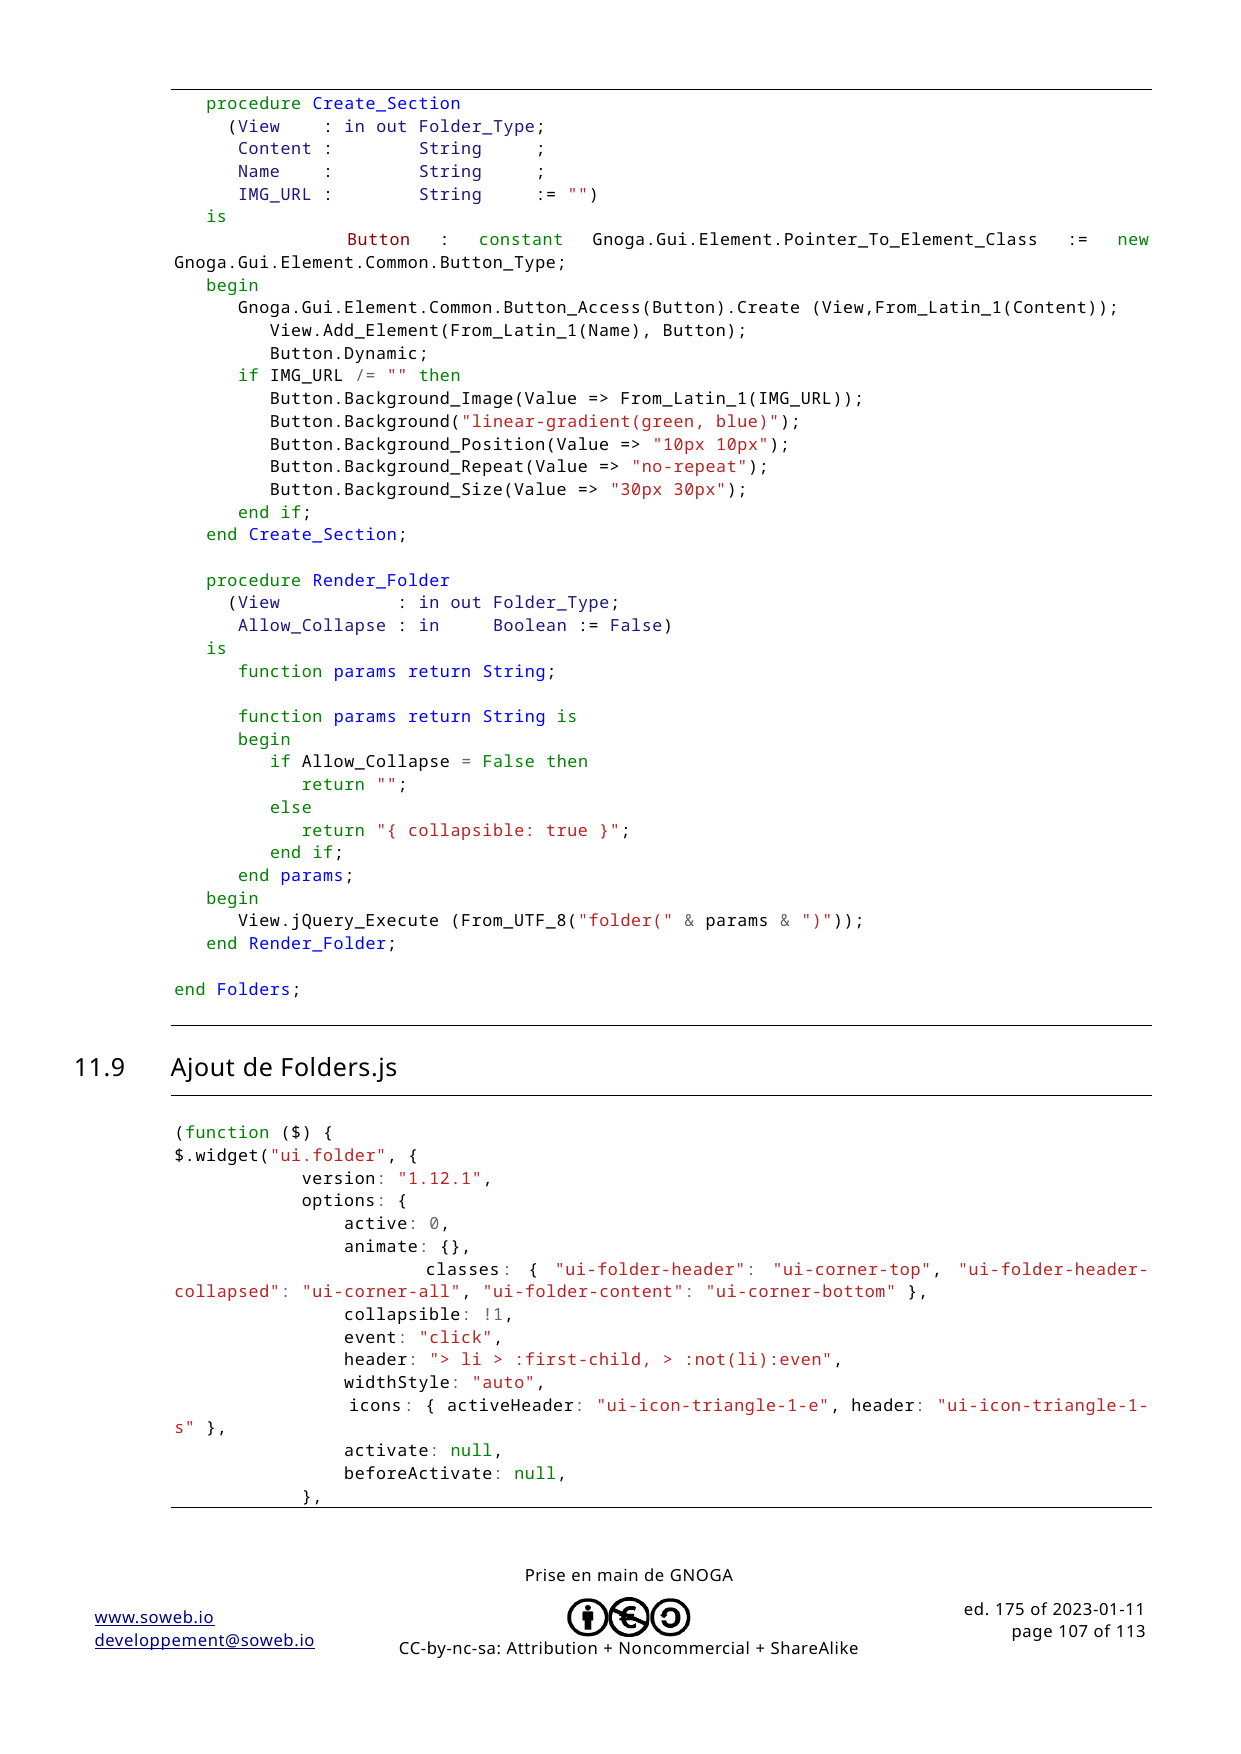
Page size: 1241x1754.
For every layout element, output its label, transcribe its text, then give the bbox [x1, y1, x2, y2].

list icons: { activeHeader: "ui-icon-triangle-1-e", header: "ui-icon-triangle-1-s" }, [171, 1390, 1152, 1436]
list active: 0, [171, 1209, 1152, 1231]
list if IMG_URL /= "" then [171, 361, 1152, 384]
list procedure Render_Folder [171, 565, 1152, 588]
list function params return String; [171, 656, 1152, 682]
list IMG_URL : String := "") [171, 179, 1152, 202]
list end Folders; [171, 974, 1152, 1025]
list end params; [171, 861, 1152, 883]
list Button.Background_Size(Value => "30px 30px"); [171, 474, 1152, 497]
list end Create_Section; [171, 520, 1152, 546]
list Button.Background_Position(Value => "10px 10px"); [171, 429, 1152, 452]
list $.widget("ui.folder", { [171, 1141, 1152, 1163]
list if Allow_Collapse = False then [171, 747, 1152, 770]
list (function ($) { [171, 1096, 1152, 1141]
list Button.Background_Image(Value => From_Latin_1(IMG_URL)); [171, 384, 1152, 406]
list Gnoga.Gui.Element.Common.Button_Access(Button).Create (View,From_Latin_1(Content)); [171, 293, 1152, 316]
list begin [171, 724, 1152, 747]
list begin [171, 883, 1152, 906]
list is [171, 633, 1152, 656]
list activate: null, [171, 1436, 1152, 1458]
list View.jQuery_Execute (From_UTF_8("folder(" & params & ")")); [171, 906, 1152, 929]
list header: "> li > :first-child, > :not(li):even", [171, 1345, 1152, 1368]
list begin [171, 270, 1152, 293]
list Button.Background_Repeat(Value => "no-repeat"); [171, 452, 1152, 474]
list animate: {}, [171, 1231, 1152, 1254]
list version: "1.12.1", [171, 1163, 1152, 1186]
list beforeActivate: null, [171, 1458, 1152, 1481]
list Button.Dynamic; [171, 338, 1152, 361]
list end if; [171, 838, 1152, 861]
list end Render_Folder; [171, 929, 1152, 954]
list (View : in out Folder_Type; [171, 588, 1152, 611]
list options: { [171, 1186, 1152, 1209]
list (View : in out Folder_Type; [171, 111, 1152, 134]
list Content : String ; [171, 134, 1152, 157]
list return ""; [171, 770, 1152, 792]
list end if; [171, 497, 1152, 520]
list else [171, 792, 1152, 815]
list Button.Background("linear-gradient(green, blue)"); [171, 406, 1152, 429]
list Allow_Collapse : in Boolean := False) [171, 611, 1152, 633]
list View.Add_Element(From_Latin_1(Name), Button); [171, 316, 1152, 338]
list function params return String is [171, 702, 1152, 724]
list is [171, 202, 1152, 225]
list return "{ collapsible: true }"; [171, 815, 1152, 838]
list event: "click", [171, 1322, 1152, 1345]
list Button : constant Gnoga.Gui.Element.Pointer_To_Element_Class := new Gnoga.Gui.Element.Common.Button_Type; [171, 225, 1152, 270]
list procedure Create_Section [171, 90, 1152, 111]
list collapsible: !1, [171, 1299, 1152, 1322]
picture [566, 1597, 691, 1637]
list widthStyle: "auto", [171, 1368, 1152, 1390]
list }, [171, 1481, 1152, 1507]
list classes: { "ui-folder-header": "ui-corner-top", "ui-folder-header-collapsed": "ui-corner-all", "ui-folder-content": "ui-corner-bottom" }, [171, 1254, 1152, 1299]
list Name : String ; [171, 157, 1152, 179]
subtitle Ajout de Folders.js [74, 1049, 1152, 1083]
